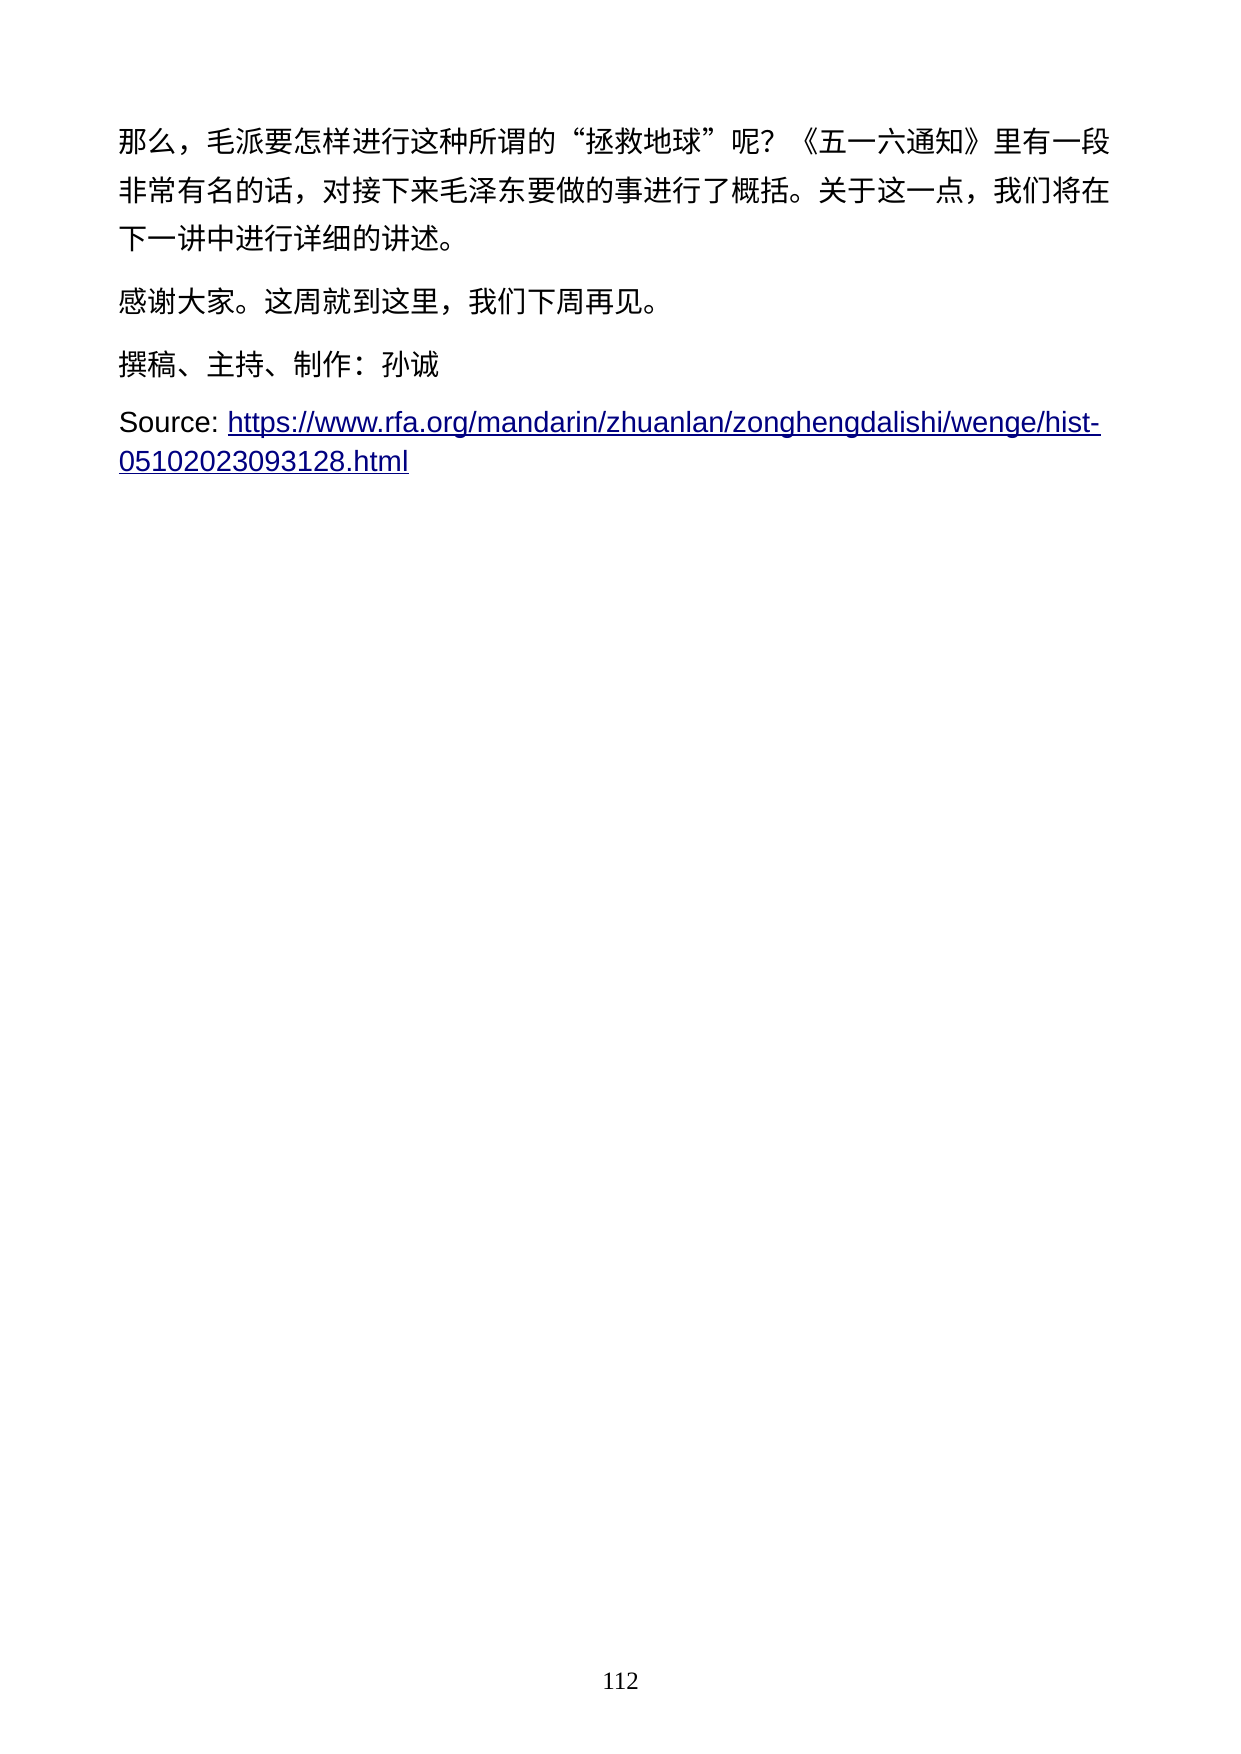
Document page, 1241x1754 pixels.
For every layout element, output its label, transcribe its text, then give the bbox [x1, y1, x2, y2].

text 感谢大家。这周就到这里，我们下周再见。 [118, 279, 1122, 321]
text 撰稿、主持、制作：孙诚 [118, 342, 1122, 384]
text Source: https://www.rfa.org/mandarin/zhuanlan/zonghengdalishi/wenge/hist-05102023093128.html [118, 405, 1122, 477]
text 那么，毛派要怎样进行这种所谓的“拯救地球”呢？《五一六通知》里有一段非常有名的话，对接下来毛泽东要做的事进行了概括。关于这一点，我们将在下一讲中进行详细的讲述。 [118, 118, 1122, 258]
